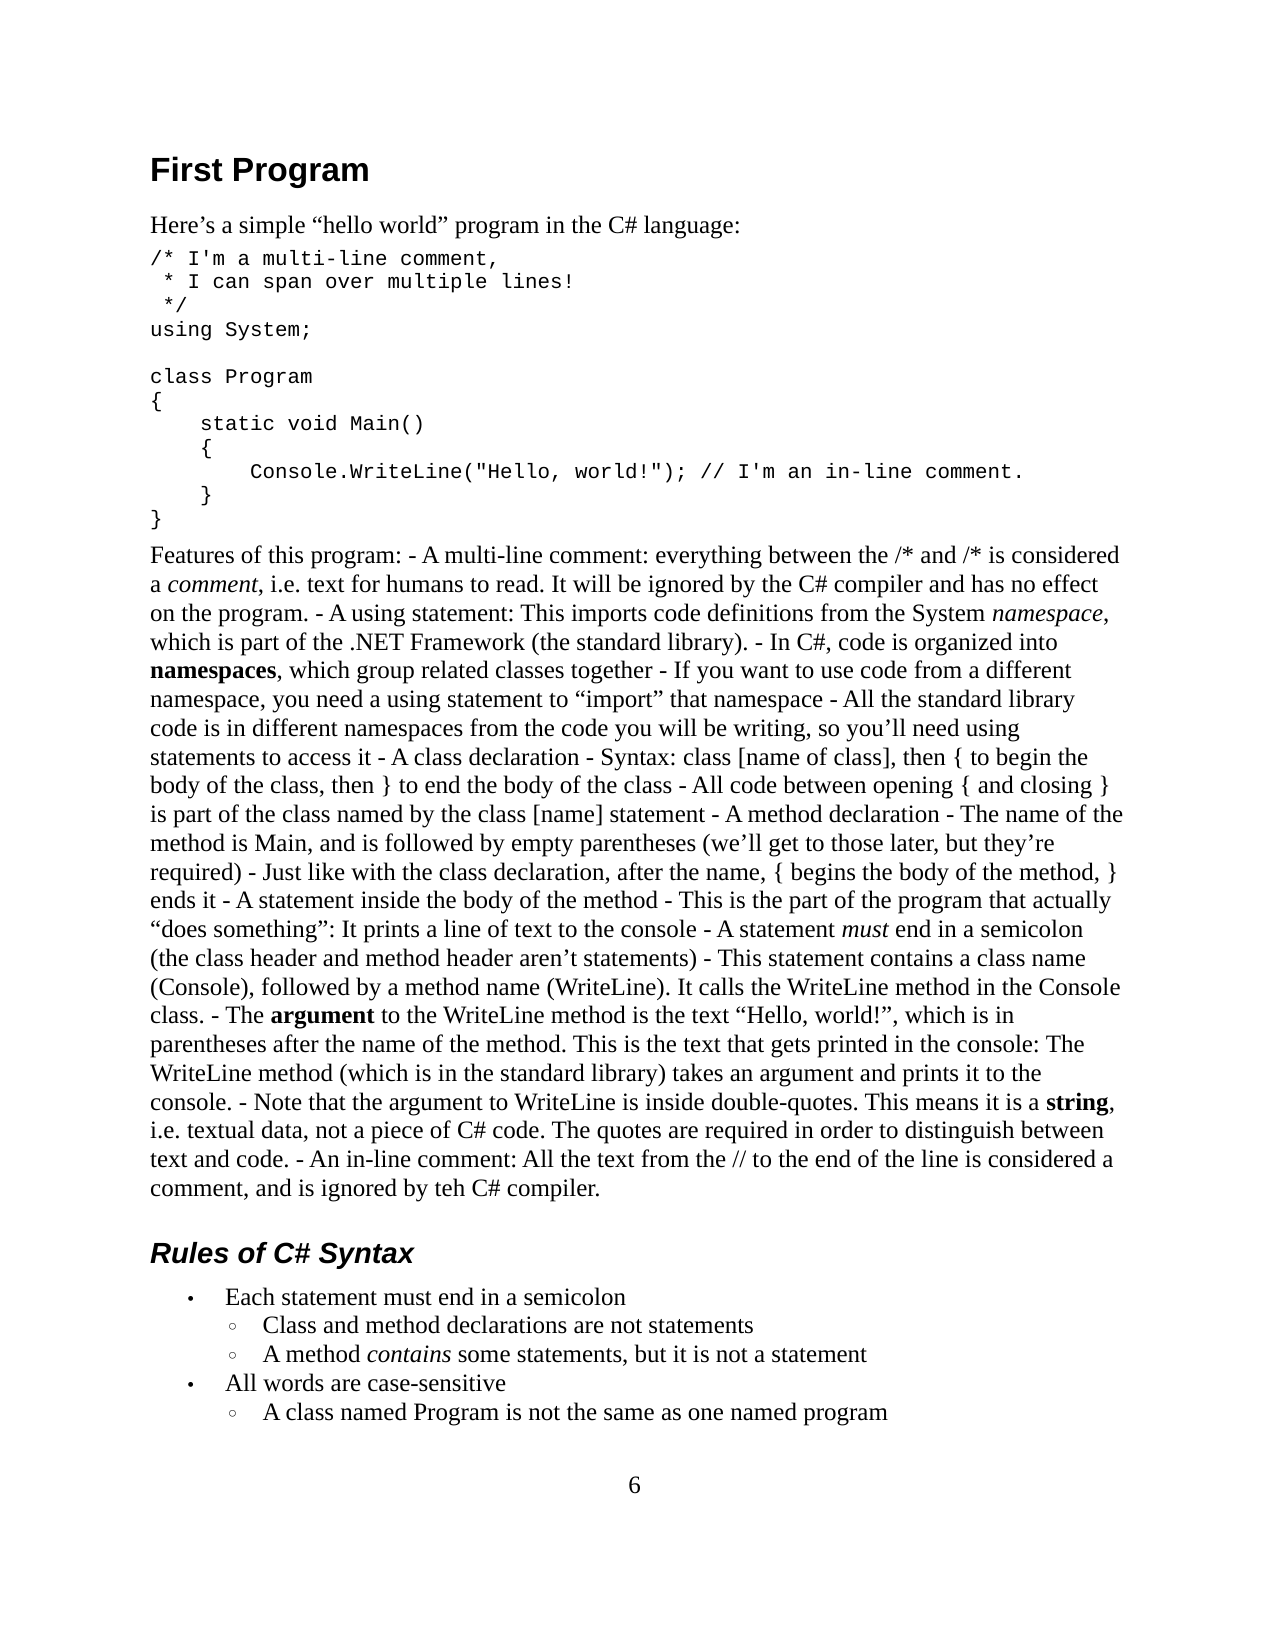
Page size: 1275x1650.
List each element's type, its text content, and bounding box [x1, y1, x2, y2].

text /* I'm a multi-line comment, [150, 248, 1125, 271]
text } [150, 508, 1125, 532]
subtitle Rules of C# Syntax [150, 1236, 1125, 1269]
text Here’s a simple “hello world” program in the C# language: [150, 210, 1125, 239]
list A class named Program is not the same as one named program [225, 1397, 1125, 1426]
text class Program [150, 366, 1125, 390]
list All words are case-sensitive [187, 1368, 1125, 1397]
text } [150, 484, 1125, 508]
text static void Main() [150, 413, 1125, 437]
text { [150, 390, 1125, 413]
subtitle First Program [150, 150, 1125, 189]
text */ [150, 295, 1125, 319]
list A method contains some statements, but it is not a statement [225, 1339, 1125, 1368]
text using System; [150, 319, 1125, 342]
text * I can span over multiple lines! [150, 271, 1125, 295]
text Console.WriteLine("Hello, world!"); // I'm an in-line comment. [150, 461, 1125, 484]
text Features of this program: - A multi-line comment: everything between the /* and /* is considered a comment, i.e. text for humans to read. It will be ignored by the C# compiler and has no effect on the program. - A using statement: This imports code definitions from the System namespace, which is part of the .NET Framework (the standard library). - In C#, code is organized into namespaces, which group related classes together - If you want to use code from a different namespace, you need a using statement to “import” that namespace - All the standard library code is in different namespaces from the code you will be writing, so you’ll need using statements to access it - A class declaration - Syntax: class [name of class], then { to begin the body of the class, then } to end the body of the class - All code between opening { and closing } is part of the class named by the class [name] statement - A method declaration - The name of the method is Main, and is followed by empty parentheses (we’ll get to those later, but they’re required) - Just like with the class declaration, after the name, { begins the body of the method, } ends it - A statement inside the body of the method - This is the part of the program that actually “does something”: It prints a line of text to the console - A statement must end in a semicolon (the class header and method header aren’t statements) - This statement contains a class name (Console), followed by a method name (WriteLine). It calls the WriteLine method in the Console class. - The argument to the WriteLine method is the text “Hello, world!”, which is in parentheses after the name of the method. This is the text that gets printed in the console: The WriteLine method (which is in the standard library) takes an argument and prints it to the console. - Note that the argument to WriteLine is inside double-quotes. This means it is a string, i.e. textual data, not a piece of C# code. The quotes are required in order to distinguish between text and code. - An in-line comment: All the text from the // to the end of the line is considered a comment, and is ignored by teh C# compiler. [150, 541, 1125, 1202]
list Class and method declarations are not statements [225, 1311, 1125, 1339]
list Each statement must end in a semicolon [187, 1282, 1125, 1311]
text { [150, 437, 1125, 461]
